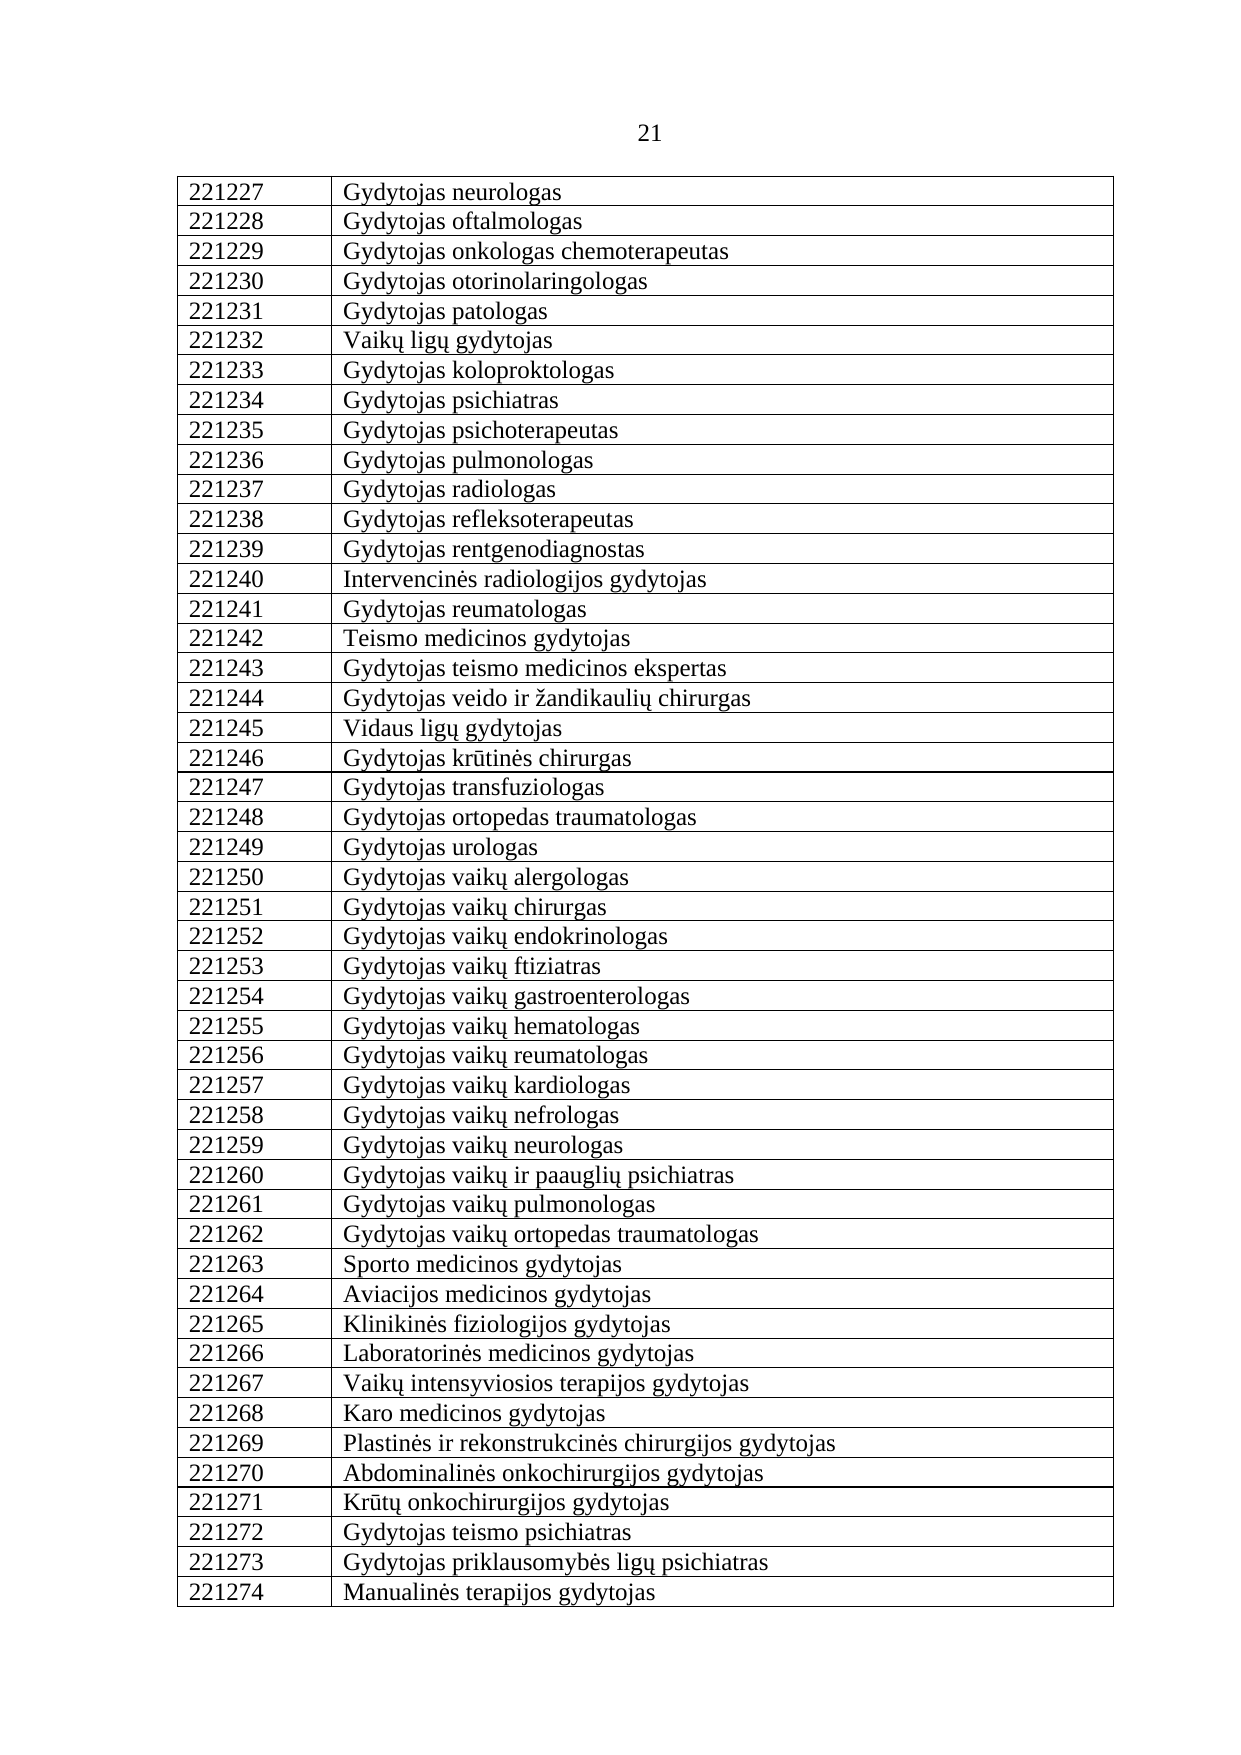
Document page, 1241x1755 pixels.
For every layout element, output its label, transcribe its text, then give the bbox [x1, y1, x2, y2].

table_cell 221270 [178, 1458, 331, 1486]
table_cell Gydytojas otorinolaringologas [332, 266, 1113, 295]
table_cell Gydytojas vaikų gastroenterologas [332, 981, 1113, 1010]
table_cell Gydytojas oftalmologas [332, 206, 1113, 235]
table_cell [1114, 1516, 1119, 1546]
table_cell [1114, 1189, 1119, 1218]
table_cell Gydytojas veido ir žandikaulių chirurgas [332, 683, 1113, 712]
table_cell 221246 [178, 743, 331, 771]
table_cell Gydytojas onkologas chemoterapeutas [332, 236, 1113, 265]
table_cell 221266 [178, 1339, 331, 1367]
table_cell 221249 [178, 832, 331, 861]
table_cell 221227 [178, 177, 331, 205]
table_cell 221232 [178, 326, 331, 354]
table_cell Gydytojas vaikų kardiologas [332, 1070, 1113, 1099]
table_cell [1114, 235, 1119, 265]
table_cell [1114, 563, 1119, 593]
table_cell 221245 [178, 713, 331, 742]
table_cell Gydytojas reumatologas [332, 594, 1113, 622]
table_cell 221261 [178, 1190, 331, 1218]
table_cell Gydytojas koloproktologas [332, 355, 1113, 384]
table_cell Gydytojas patologas [332, 296, 1113, 324]
table_cell [1114, 1457, 1119, 1486]
table_cell 221248 [178, 802, 331, 831]
table_cell 221257 [178, 1070, 331, 1099]
table_cell Laboratorinės medicinos gydytojas [332, 1339, 1113, 1367]
table_cell 221271 [178, 1488, 331, 1516]
table_cell 221253 [178, 951, 331, 980]
table_cell [1114, 891, 1119, 920]
table_cell 221254 [178, 981, 331, 1010]
table_cell 221240 [178, 564, 331, 593]
table_cell [1114, 414, 1119, 444]
table_cell 221236 [178, 445, 331, 473]
table_cell Gydytojas vaikų hematologas [332, 1011, 1113, 1039]
table_cell [1114, 980, 1119, 1010]
table_cell Gydytojas pulmonologas [332, 445, 1113, 473]
table_cell Gydytojas psichiatras [332, 385, 1113, 414]
table_cell Gydytojas priklausomybės ligų psichiatras [332, 1547, 1113, 1576]
table_cell 221233 [178, 355, 331, 384]
table_cell Gydytojas krūtinės chirurgas [332, 743, 1113, 771]
table_cell 221267 [178, 1368, 331, 1397]
table_cell Intervencinės radiologijos gydytojas [332, 564, 1113, 593]
table_cell 221231 [178, 296, 331, 324]
table_cell [1114, 295, 1119, 324]
table_cell [1114, 205, 1119, 235]
table_cell Gydytojas refleksoterapeutas [332, 504, 1113, 533]
table_cell [1114, 1546, 1119, 1576]
table_cell [1114, 1069, 1119, 1099]
table_cell Vaikų ligų gydytojas [332, 326, 1113, 354]
table_cell 221268 [178, 1398, 331, 1427]
table_cell Gydytojas vaikų neurologas [332, 1130, 1113, 1159]
table_cell 221235 [178, 415, 331, 444]
table_cell [1114, 742, 1119, 771]
table_cell Manualinės terapijos gydytojas [332, 1577, 1113, 1606]
table_cell [1114, 1218, 1119, 1248]
table_cell 221243 [178, 653, 331, 682]
table_cell 221230 [178, 266, 331, 295]
table_cell [1114, 1308, 1119, 1337]
table_cell Gydytojas vaikų ir paauglių psichiatras [332, 1160, 1113, 1188]
table_cell 221263 [178, 1249, 331, 1278]
table_cell 221234 [178, 385, 331, 414]
table_cell [1114, 1367, 1119, 1397]
table_cell [1114, 1338, 1119, 1367]
table_cell [1114, 474, 1119, 503]
table_cell [1114, 682, 1119, 712]
table_cell 221258 [178, 1100, 331, 1129]
table_cell 221256 [178, 1041, 331, 1069]
table_cell 221228 [178, 206, 331, 235]
table_cell 221238 [178, 504, 331, 533]
table_cell [1114, 1576, 1119, 1606]
table_cell 221242 [178, 624, 331, 652]
table_cell [1114, 265, 1119, 295]
table_cell [1114, 1159, 1119, 1188]
table_cell [1114, 1010, 1119, 1039]
table_cell Gydytojas psichoterapeutas [332, 415, 1113, 444]
table_cell 221262 [178, 1219, 331, 1248]
table_cell Gydytojas vaikų ortopedas traumatologas [332, 1219, 1113, 1248]
table_cell 221255 [178, 1011, 331, 1039]
table_cell 221259 [178, 1130, 331, 1159]
table_cell [1114, 1040, 1119, 1069]
table_cell 221264 [178, 1279, 331, 1308]
table_cell Teismo medicinos gydytojas [332, 624, 1113, 652]
table_cell Gydytojas transfuziologas [332, 773, 1113, 801]
table_cell Vaikų intensyviosios terapijos gydytojas [332, 1368, 1113, 1397]
table_cell 221241 [178, 594, 331, 622]
table_cell Klinikinės fiziologijos gydytojas [332, 1309, 1113, 1337]
table_cell [1114, 920, 1119, 950]
table_cell [1114, 1486, 1119, 1516]
table_cell [1114, 1129, 1119, 1159]
table_cell 221274 [178, 1577, 331, 1606]
table_cell [1114, 354, 1119, 384]
table_cell 221272 [178, 1517, 331, 1546]
table_cell Gydytojas urologas [332, 832, 1113, 861]
table_cell 221251 [178, 892, 331, 920]
table_cell Plastinės ir rekonstrukcinės chirurgijos gydytojas [332, 1428, 1113, 1457]
table_cell [1114, 771, 1119, 801]
table_cell 221239 [178, 534, 331, 563]
table_cell [1114, 593, 1119, 622]
table_cell [1114, 652, 1119, 682]
table_cell Gydytojas vaikų reumatologas [332, 1041, 1113, 1069]
table_cell [1114, 444, 1119, 473]
table_cell Gydytojas vaikų nefrologas [332, 1100, 1113, 1129]
table_cell 221244 [178, 683, 331, 712]
table_cell [1114, 831, 1119, 861]
table_cell 221247 [178, 773, 331, 801]
table_cell 221269 [178, 1428, 331, 1457]
table_cell Gydytojas vaikų chirurgas [332, 892, 1113, 920]
table_cell 221237 [178, 475, 331, 503]
table_cell Gydytojas neurologas [332, 177, 1113, 205]
table_cell Gydytojas vaikų ftiziatras [332, 951, 1113, 980]
table_cell [1114, 325, 1119, 354]
table_cell Gydytojas vaikų endokrinologas [332, 921, 1113, 950]
table_cell [1114, 1248, 1119, 1278]
table_cell [1114, 533, 1119, 563]
table_cell 221250 [178, 862, 331, 891]
table_cell Gydytojas radiologas [332, 475, 1113, 503]
table_cell Vidaus ligų gydytojas [332, 713, 1113, 742]
table_cell Krūtų onkochirurgijos gydytojas [332, 1488, 1113, 1516]
table_cell Gydytojas teismo medicinos ekspertas [332, 653, 1113, 682]
table_cell 221260 [178, 1160, 331, 1188]
table_cell 221273 [178, 1547, 331, 1576]
table_cell Abdominalinės onkochirurgijos gydytojas [332, 1458, 1113, 1486]
table_cell [1114, 1427, 1119, 1457]
table_cell Aviacijos medicinos gydytojas [332, 1279, 1113, 1308]
table_cell [1114, 712, 1119, 742]
table_cell Gydytojas vaikų pulmonologas [332, 1190, 1113, 1218]
table_cell Gydytojas rentgenodiagnostas [332, 534, 1113, 563]
table_cell [1114, 1099, 1119, 1129]
table_cell Gydytojas ortopedas traumatologas [332, 802, 1113, 831]
table_cell 221265 [178, 1309, 331, 1337]
table_cell [1114, 623, 1119, 652]
table_cell Gydytojas vaikų alergologas [332, 862, 1113, 891]
table_cell [1114, 384, 1119, 414]
table_cell [1114, 176, 1119, 205]
table_cell [1114, 1278, 1119, 1308]
table_cell [1114, 861, 1119, 891]
table_cell [1114, 950, 1119, 980]
table_cell Karo medicinos gydytojas [332, 1398, 1113, 1427]
table_cell 221252 [178, 921, 331, 950]
table_cell Gydytojas teismo psichiatras [332, 1517, 1113, 1546]
table_cell [1114, 801, 1119, 831]
table_cell [1114, 503, 1119, 533]
table_cell [1114, 1397, 1119, 1427]
table_cell Sporto medicinos gydytojas [332, 1249, 1113, 1278]
table_cell 221229 [178, 236, 331, 265]
